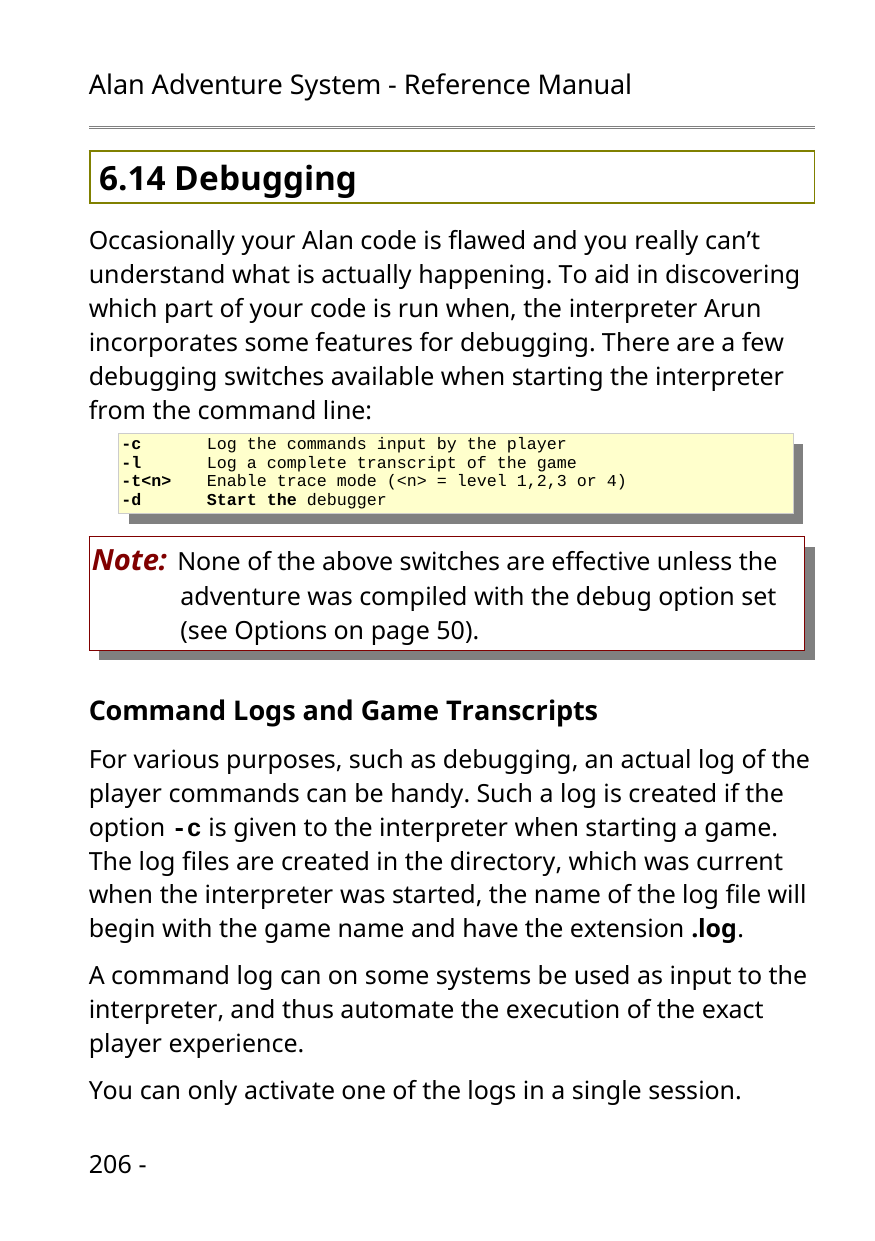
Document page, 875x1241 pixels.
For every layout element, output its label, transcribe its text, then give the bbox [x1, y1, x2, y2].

text Occasionally your Alan code is flawed and you really can’t understand what is actually happening. To aid in discovering which part of your code is run when, the interpreter Arun incorporates some features for debugging. There are a few debugging switches available when starting the interpreter from the command line: [88, 223, 815, 427]
text A command log can on some systems be used as input to the interpreter, and thus automate the execution of the exact player experience. [88, 958, 815, 1060]
subtitle Debugging [91, 152, 814, 202]
text -c Log the commands input by the player [119, 434, 793, 452]
text -l Log a complete transcript of the game [119, 452, 793, 470]
list None of the above switches are effective unless the adven­ture was compiled with the debug option set (see Options on page 39). [90, 537, 804, 650]
subtitle Command Logs and Game Transcripts [88, 692, 815, 729]
text You can only activate one of the logs in a single session. [88, 1073, 815, 1107]
text -t<n> Enable trace mode (<n> = level 1,2,3 or 4) [119, 470, 793, 489]
text -d Start the debugger [119, 489, 793, 513]
text For various purposes, such as debugging, an actual log of the player com­mands can be handy. Such a log is created if the option -c is given to the in­terpreter when starting a game. The log files are created in the directory, which was current when the interpreter was started, the name of the log file will begin with the game name and have the extension .log. [88, 742, 815, 945]
